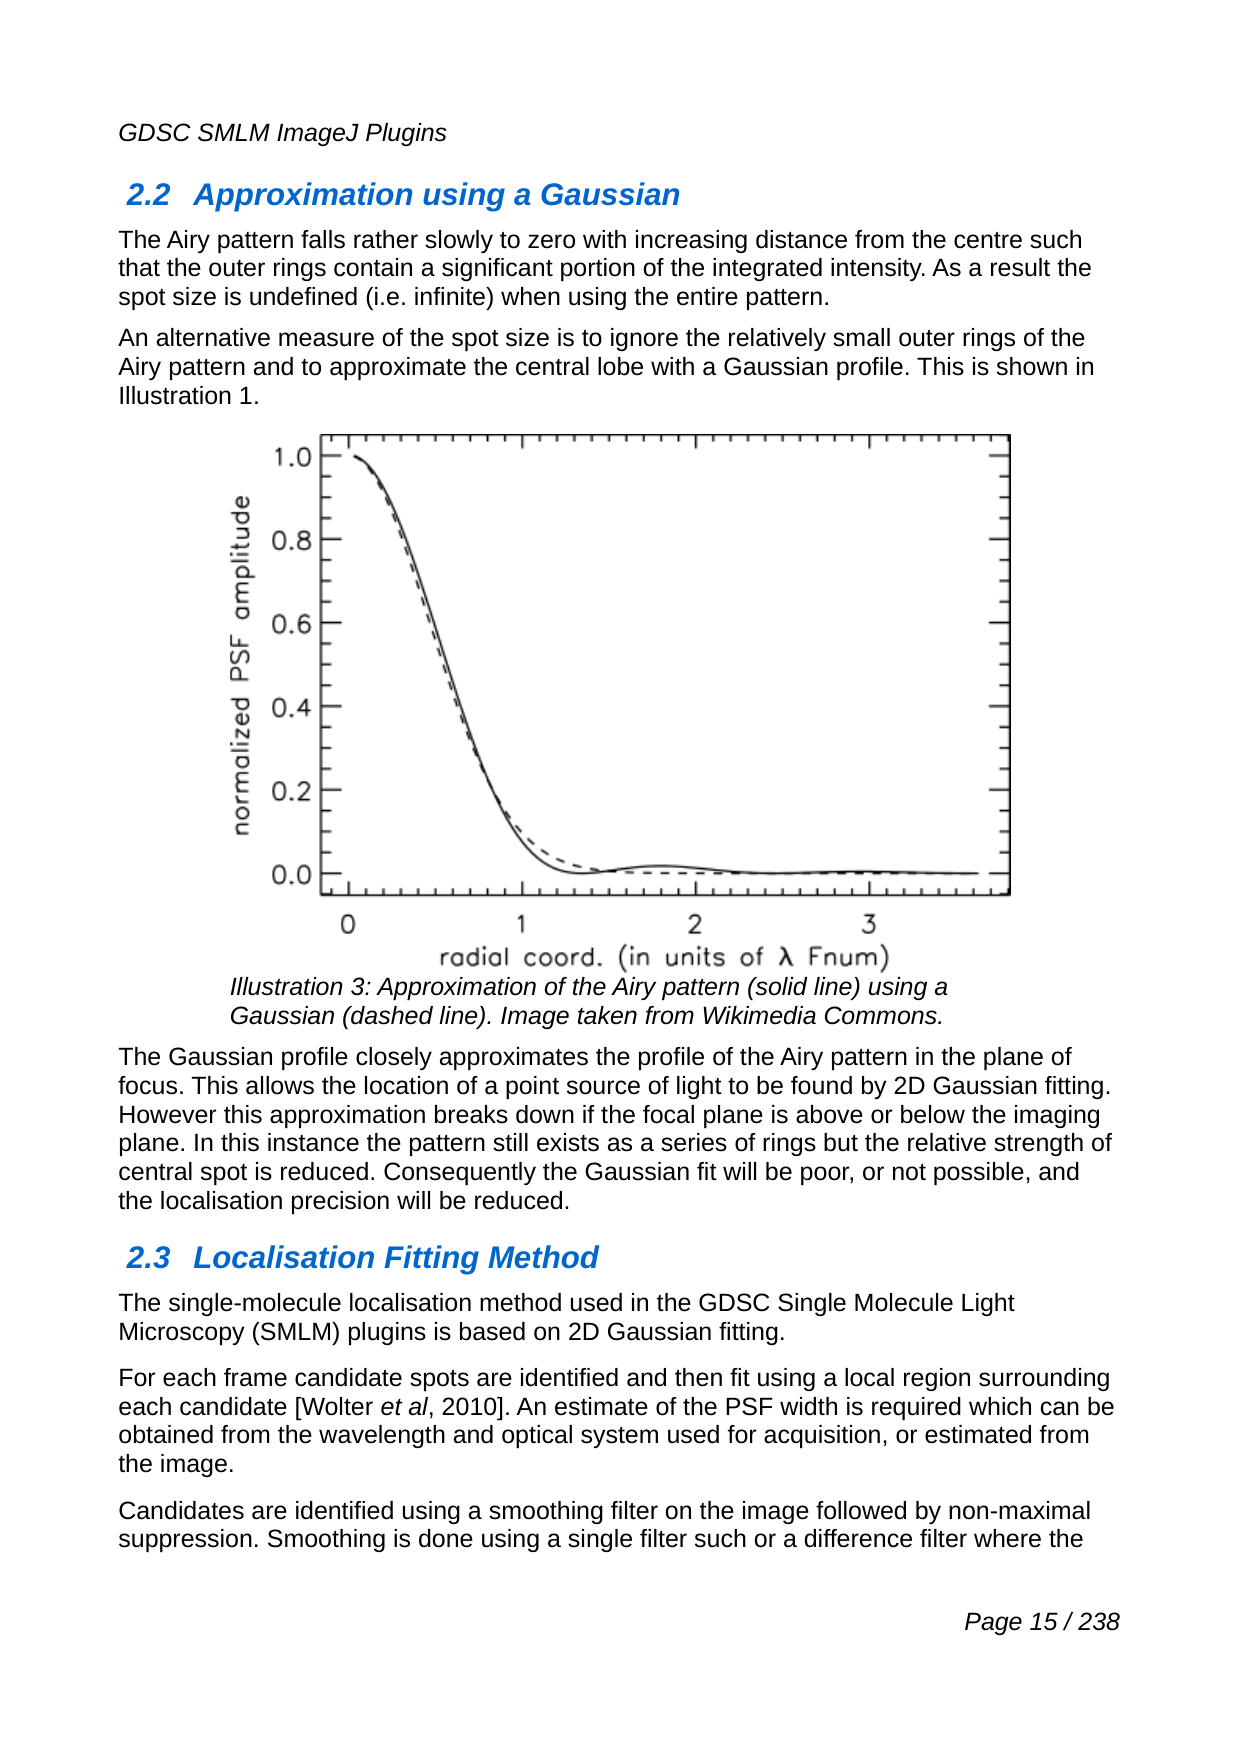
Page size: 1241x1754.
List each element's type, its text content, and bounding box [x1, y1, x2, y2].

text An alternative measure of the spot size is to ignore the relatively small outer rings of the Airy pattern and to approximate the central lobe with a Gaussian profile. This is shown in Illustration 1. [118, 323, 1122, 410]
text The Airy pattern falls rather slowly to zero with increasing distance from the centre such that the outer rings contain a significant portion of the integrated intensity. As a result the spot size is undefined (i.e. infinite) when using the entire pattern. [118, 225, 1122, 311]
picture [229, 434, 1011, 973]
text Candidates are identified using a smoothing filter on the image followed by non-maximal suppression. Smoothing is done using a single filter such or a difference filter where the [118, 1496, 1122, 1553]
subtitle Localisation Fitting Method [118, 1239, 1122, 1275]
subtitle Approximation using a Gaussian [118, 176, 1122, 212]
text Illustration 3: Approximation of the Airy pattern (solid line) using a Gaussian (dashed line). Image taken from Wikimedia Commons. [229, 973, 1011, 1030]
text The single-molecule localisation method used in the GDSC Single Molecule Light Microscopy (SMLM) plugins is based on 2D Gaussian fitting. [118, 1288, 1122, 1345]
text The Gaussian profile closely approximates the profile of the Airy pattern in the plane of focus. This allows the location of a point source of light to be found by 2D Gaussian fitting. However this approximation breaks down if the focal plane is above or below the imaging plane. In this instance the pattern still exists as a series of rings but the relative strength of central spot is reduced. Consequently the Gaussian fit will be poor, or not possible, and the localisation precision will be reduced. [118, 1042, 1122, 1215]
text For each frame candidate spots are identified and then fit using a local region surrounding each candidate [Wolter et al, 2010]. An estimate of the PSF width is required which can be obtained from the wavelength and optical system used for acquisition, or estimated from the image. [118, 1363, 1122, 1478]
